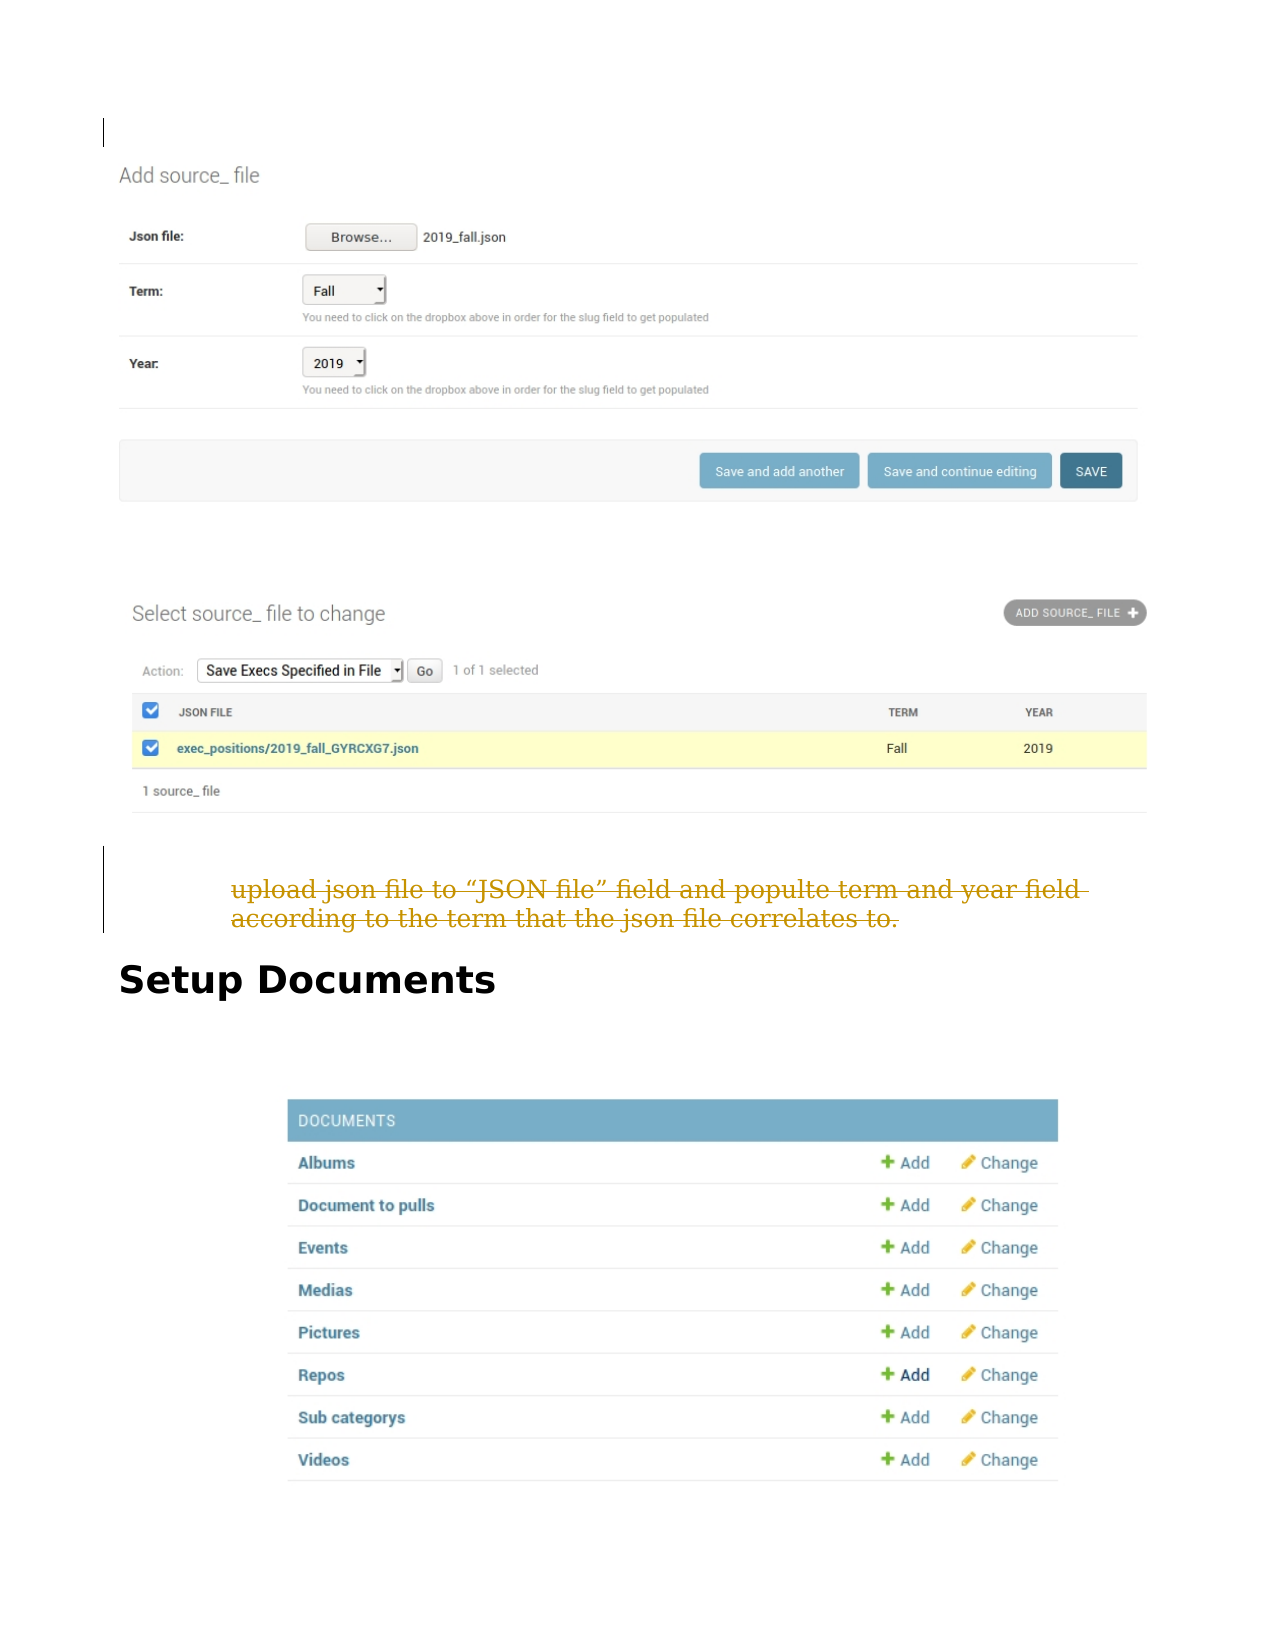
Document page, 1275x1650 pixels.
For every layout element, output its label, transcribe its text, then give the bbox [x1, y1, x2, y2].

picture [118, 147, 1157, 521]
subtitle Setup Documents [118, 958, 1157, 1002]
picture [124, 570, 1164, 817]
picture [275, 1085, 1071, 1507]
